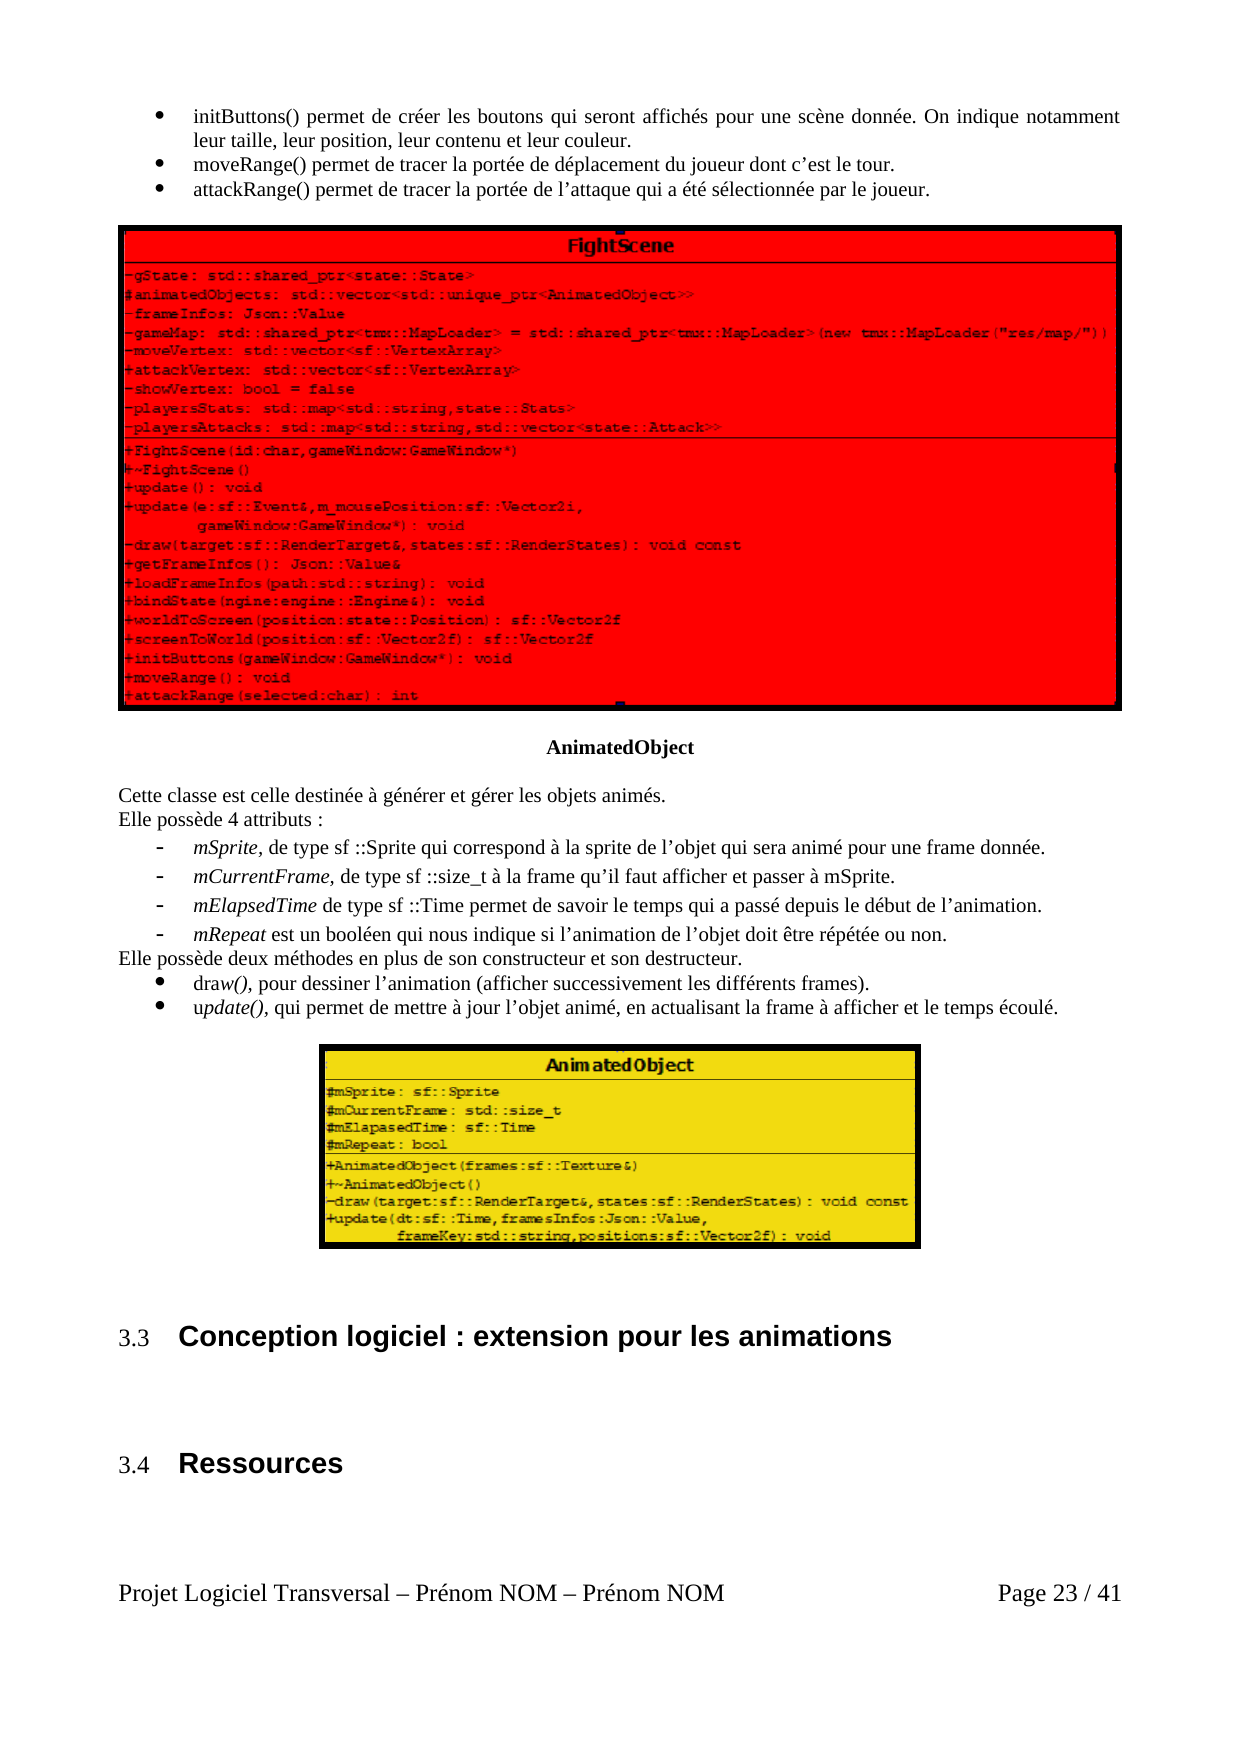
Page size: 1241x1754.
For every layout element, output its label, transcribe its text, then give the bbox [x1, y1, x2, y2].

text Elle possède deux méthodes en plus de son constructeur et son destructeur. [118, 946, 1122, 970]
list initButtons() permet de créer les boutons qui seront affichés pour une scène donnée. On indique notamment leur taille, leur position, leur contenu et leur couleur. [156, 104, 1122, 152]
list mRepeat est un booléen qui nous indique si l’animation de l’objet doit être répétée ou non. [156, 918, 1122, 946]
list mSprite, de type sf ::Sprite qui correspond à la sprite de l’objet qui sera animé pour une frame donnée. [156, 831, 1122, 860]
list mCurrentFrame, de type sf ::size_t à la frame qu’il faut afficher et passer à mSprite. [156, 860, 1122, 889]
list mElapsedTime de type sf ::Time permet de savoir le temps qui a passé depuis le début de l’animation. [156, 889, 1122, 918]
list moveRange() permet de tracer la portée de déplacement du joueur dont c’est le tour. [156, 152, 1122, 177]
list update(), qui permet de mettre à jour l’objet animé, en actualisant la frame à afficher et le temps écoulé. [156, 995, 1122, 1020]
list draw(), pour dessiner l’animation (afficher successivement les différents frames). [156, 970, 1122, 995]
text AnimatedObject [118, 735, 1122, 759]
list attackRange() permet de tracer la portée de l’attaque qui a été sélectionnée par le joueur. [156, 177, 1122, 201]
list Conception logiciel : extension pour les animations [118, 1319, 1122, 1352]
text Cette classe est celle destinée à générer et gérer les objets animés. [118, 783, 1122, 807]
list Ressources [118, 1446, 1122, 1479]
text Elle possède 4 attributs : [118, 807, 1122, 831]
